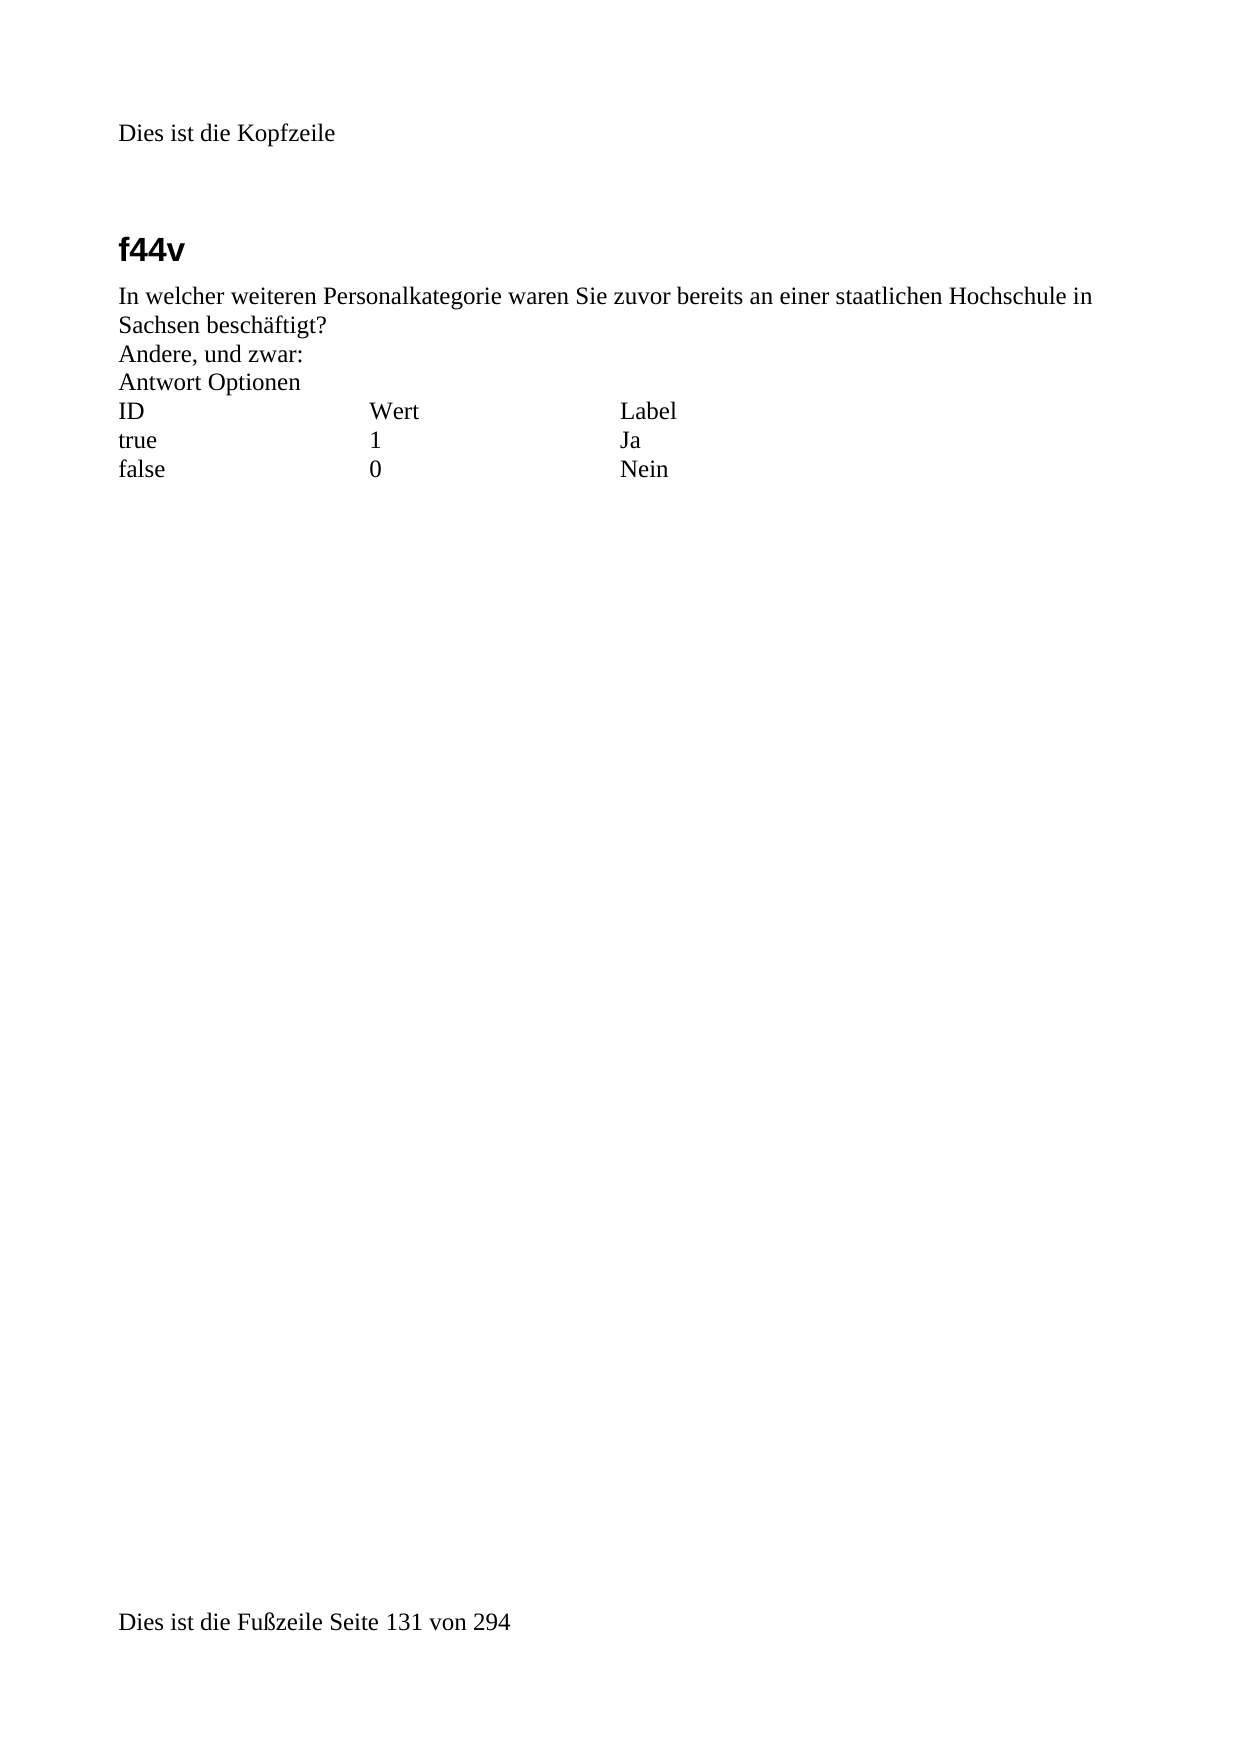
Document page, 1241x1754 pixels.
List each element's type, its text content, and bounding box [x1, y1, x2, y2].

table_header Label [620, 396, 871, 425]
table_cell Ja [620, 425, 871, 454]
table_header Wert [369, 396, 620, 425]
table_header ID [118, 396, 369, 425]
table_cell 1 [369, 425, 620, 454]
subtitle f44v [118, 230, 1122, 269]
table_cell 0 [369, 454, 620, 482]
table_cell false [118, 454, 369, 482]
text Andere, und zwar: [118, 339, 1122, 367]
text In welcher weiteren Personalkategorie waren Sie zuvor bereits an einer staatlichen Hochschule in Sachsen beschäftigt? [118, 281, 1122, 339]
table_cell Nein [620, 454, 871, 482]
table_cell true [118, 425, 369, 454]
text Antwort Optionen [118, 367, 1122, 396]
